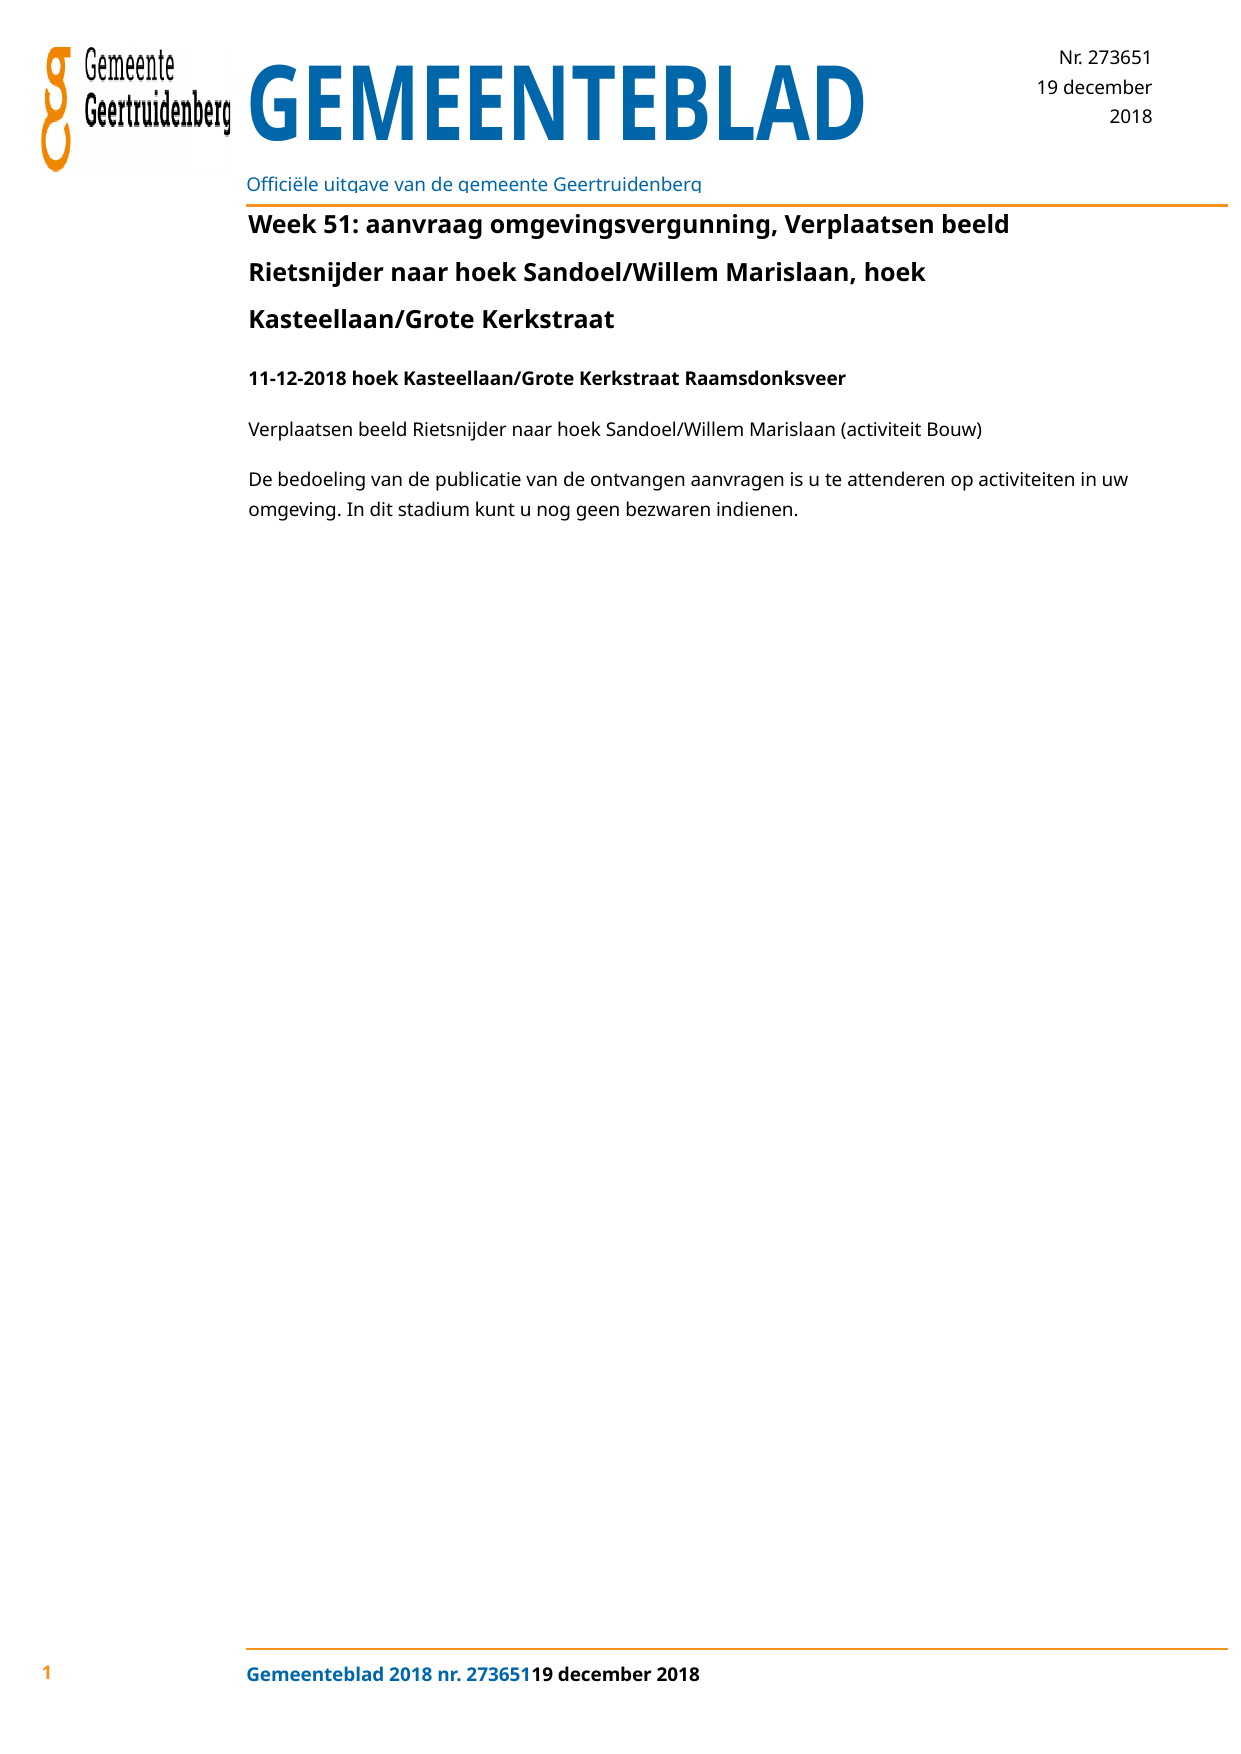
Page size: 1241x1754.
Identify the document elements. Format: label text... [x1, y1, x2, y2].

picture [41, 47, 231, 172]
text De bedoeling van de publicatie van de ontvangen aanvragen is u te attenderen op activiteiten in uw omgeving. In dit stadium kunt u nog geen bezwaren indienen. [248, 466, 1152, 522]
text Verplaatsen beeld Rietsnijder naar hoek Sandoel/Willem Marislaan (activiteit Bouw) [248, 416, 1152, 442]
text Week 51: aanvraag omgevingsvergunning, Verplaatsen beeld Rietsnijder naar hoek Sandoel/Willem Marislaan, hoek Kasteellaan/Grote Kerkstraat [248, 207, 1152, 336]
text 11-12-2018 hoek Kasteellaan/Grote Kerkstraat Raamsdonksveer [248, 366, 1152, 391]
